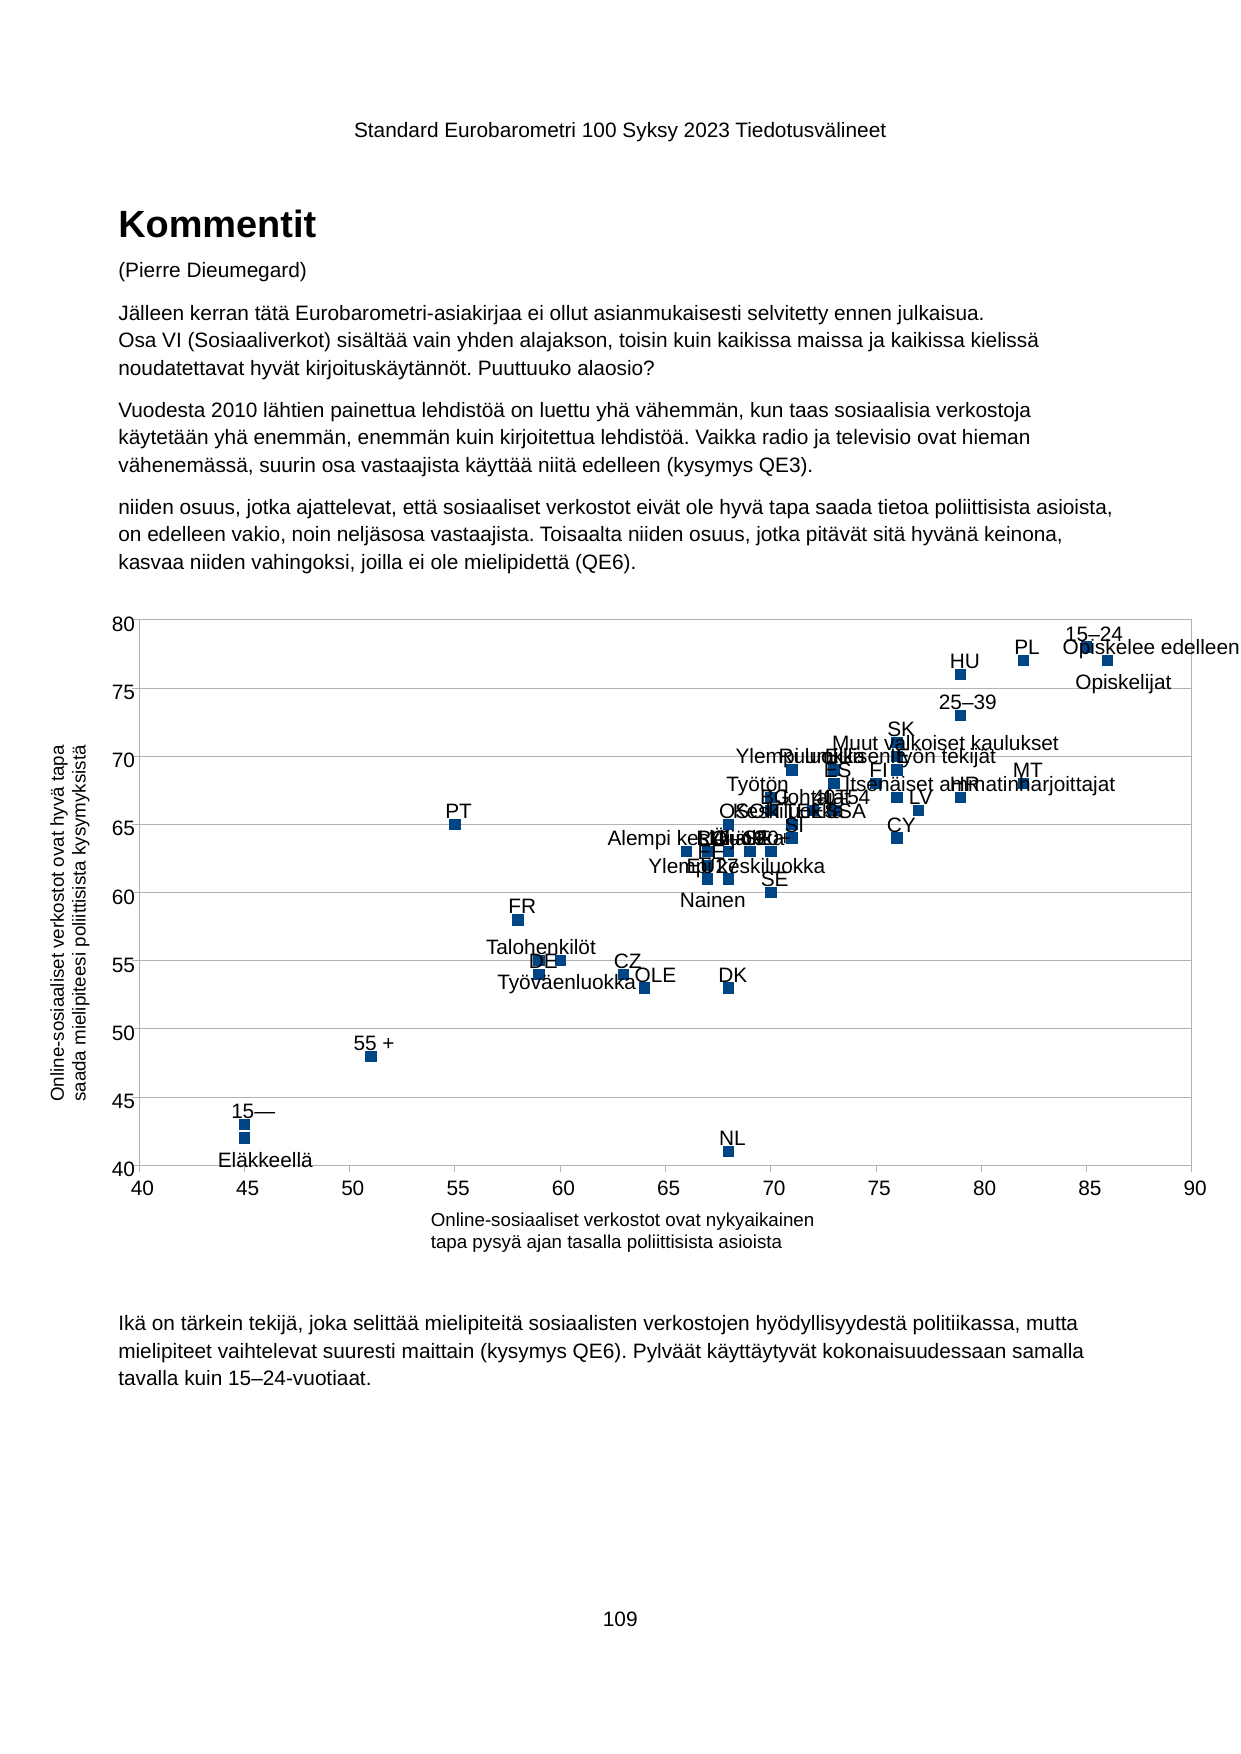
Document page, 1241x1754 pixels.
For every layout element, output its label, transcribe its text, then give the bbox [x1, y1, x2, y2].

text Vuodesta 2010 lähtien painettua lehdistöä on luettu yhä vähemmän, kun taas sosiaalisia verkostoja käytetään yhä enemmän, enemmän kuin kirjoitettua lehdistöä. Vaikka radio ja televisio ovat hieman vähenemässä, suurin osa vastaajista käyttää niitä edelleen (kysymys QE3). [118, 397, 1122, 476]
text [118, 592, 1122, 598]
subtitle Kommentit [118, 202, 1122, 246]
text (Pierre Dieumegard) [118, 258, 1122, 282]
text Jälleen kerran tätä Eurobarometri-asiakirjaa ei ollut asianmukaisesti selvitetty ennen julkaisua. Osa VI (Sosiaaliverkot) sisältää vain yhden alajakson, toisin kuin kaikissa maissa ja kaikissa kielissä noudatettavat hyvät kirjoituskäytännöt. Puuttuuko alaosio? [118, 300, 1122, 379]
text Ikä on tärkein tekijä, joka selittää mielipiteitä sosiaalisten verkostojen hyödyllisyydestä politiikassa, mutta mielipiteet vaihtelevat suuresti maittain (kysymys QE6). Pylväät käyttäytyvät kokonaisuudessaan samalla tavalla kuin 15–24-vuotiaat. [118, 1245, 1122, 1390]
text niiden osuus, jotka ajattelevat, että sosiaaliset verkostot eivät ole hyvä tapa saada tietoa poliittisista asioista, on edelleen vakio, noin neljäsosa vastaajista. Toisaalta niiden osuus, jotka pitävät sitä hyvänä keinona, kasvaa niiden vahingoksi, joilla ei ole mielipidettä (QE6). [118, 494, 1122, 573]
